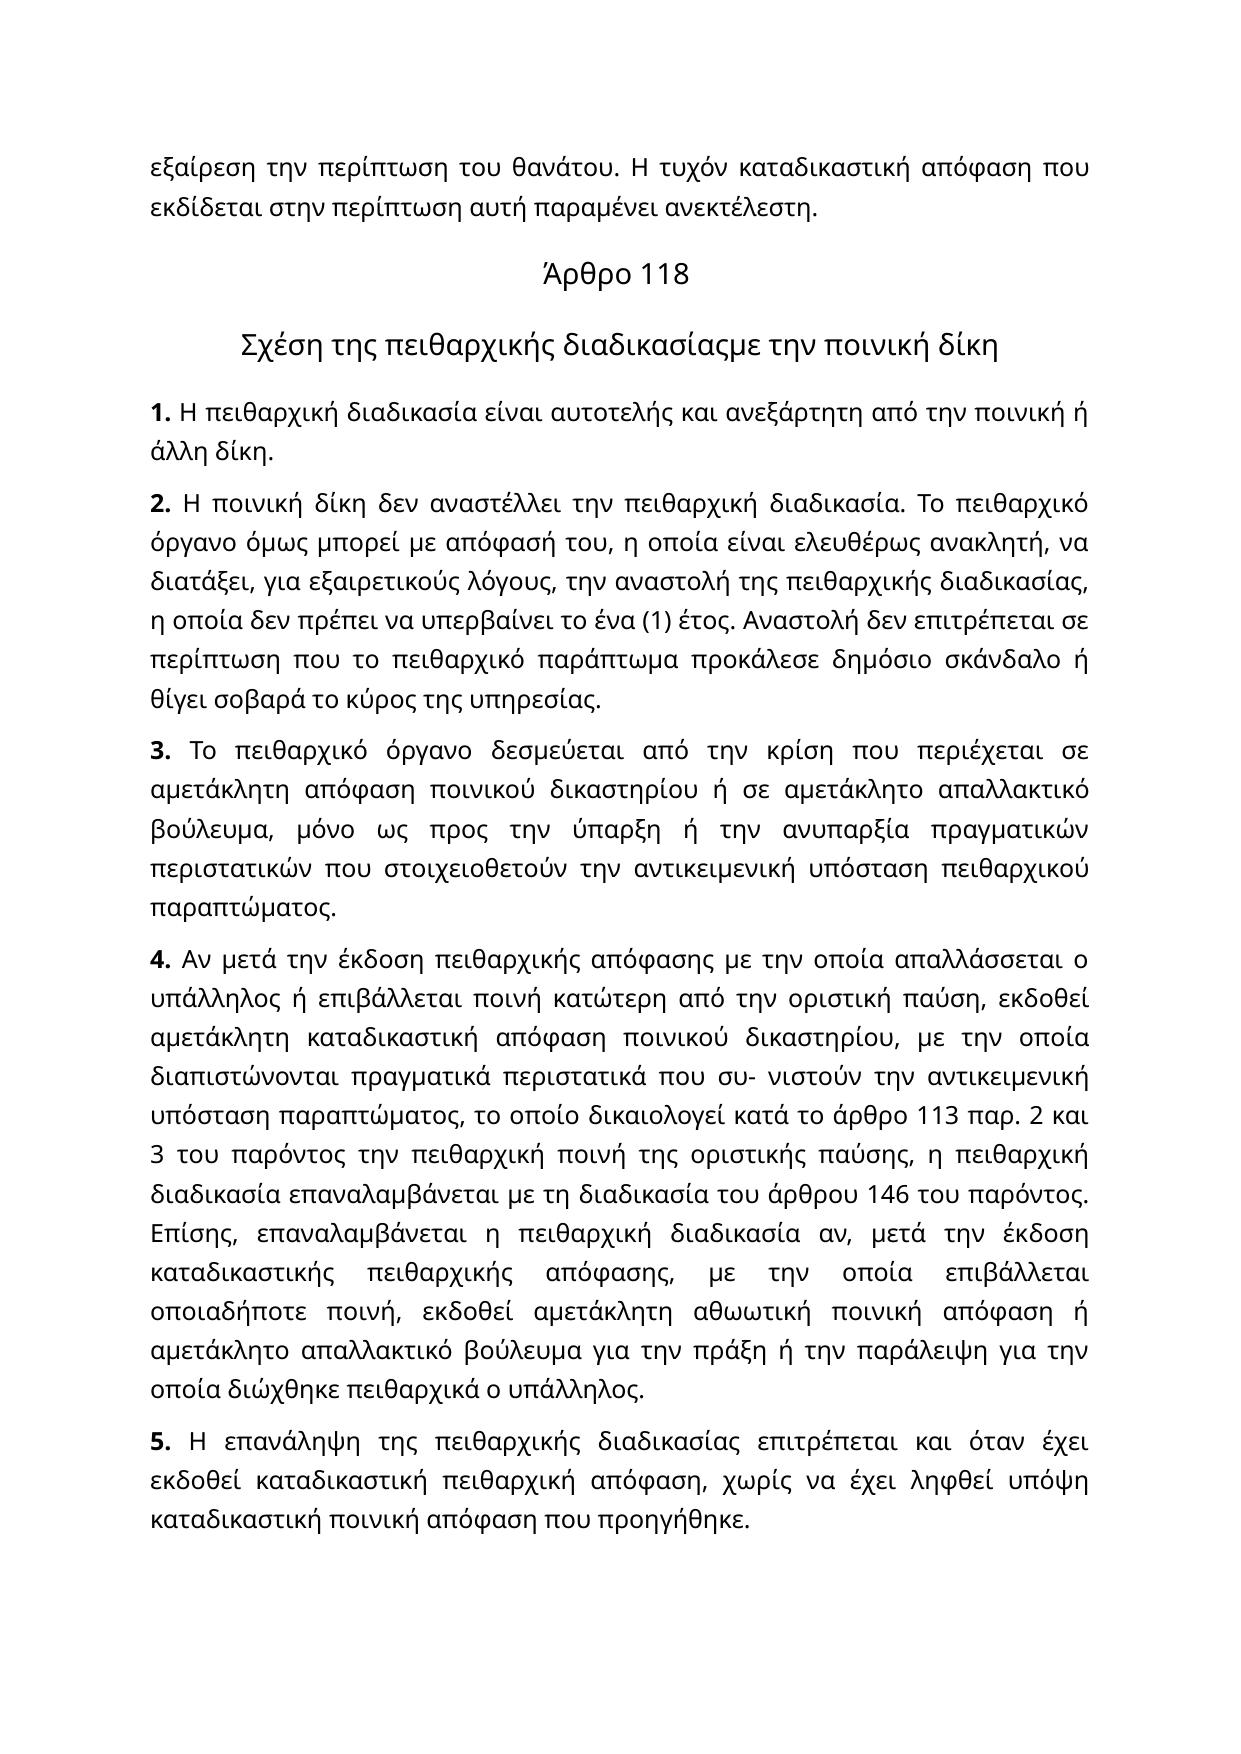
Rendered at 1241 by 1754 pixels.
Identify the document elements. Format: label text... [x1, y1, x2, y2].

subtitle Άρθρο 118 [150, 253, 1090, 293]
text 4. Αν μετά την έκδοση πειθαρχικής απόφασης με την οποία απαλλάσσεται ο υπάλληλος ή επιβάλλεται ποινή κατώτερη από την οριστική παύση, εκδοθεί αμετάκλητη καταδικαστική απόφαση ποινικού δικαστηρίου, με την οποία διαπιστώνονται πραγματικά περιστατικά που συ- νιστούν την αντικειμενική υπόσταση παραπτώματος, το οποίο δικαιολογεί κατά το άρθρο 113 παρ. 2 και 3 του παρόντος την πειθαρχική ποινή της οριστικής παύσης, η πειθαρχική διαδικασία επαναλαμβάνεται με τη διαδικασία του άρθρου 146 του παρόντος. Επίσης, επαναλαμβάνεται η πειθαρχική διαδικασία αν, μετά την έκδοση καταδικαστικής πειθαρχικής απόφασης, με την οποία επιβάλλεται οποιαδήποτε ποινή, εκδοθεί αμετάκλητη αθωωτική ποινική απόφαση ή αμετάκλητο απαλλακτικό βούλευμα για την πράξη ή την παράλειψη για την οποία διώχθηκε πειθαρχικά ο υπάλληλος. [150, 941, 1090, 1406]
text 3. Το πειθαρχικό όργανο δεσμεύεται από την κρίση που περιέχεται σε αμετάκλητη απόφαση ποινικού δικαστηρίου ή σε αμετάκλητο απαλλακτικό βούλευμα, μόνο ως προς την ύπαρξη ή την ανυπαρξία πραγματικών περιστατικών που στοιχειοθετούν την αντικειμενική υπόσταση πειθαρχικού παραπτώματος. [150, 733, 1090, 924]
subtitle Σχέση της πειθαρχικής διαδικασίαςμε την ποινική δίκη [150, 324, 1090, 364]
text 1. Η πειθαρχική διαδικασία είναι αυτοτελής και ανεξάρτητη από την ποινική ή άλλη δίκη. [150, 394, 1090, 468]
text εξαίρεση την περίπτωση του θανάτου. Η τυχόν καταδικαστική απόφαση που εκδίδεται στην περίπτωση αυτή παραμένει ανεκτέλεστη. [150, 150, 1090, 223]
text 5. Η επανάληψη της πειθαρχικής διαδικασίας επιτρέπεται και όταν έχει εκδοθεί καταδικαστική πειθαρχική απόφαση, χωρίς να έχει ληφθεί υπόψη καταδικαστική ποινική απόφαση που προηγήθηκε. [150, 1424, 1090, 1536]
text 2. Η ποινική δίκη δεν αναστέλλει την πειθαρχική διαδικασία. Το πειθαρχικό όργανο όμως μπορεί με απόφασή του, η οποία είναι ελευθέρως ανακλητή, να διατάξει, για εξαιρετικούς λόγους, την αναστολή της πειθαρχικής διαδικασίας, η οποία δεν πρέπει να υπερβαίνει το ένα (1) έτος. Αναστολή δεν επιτρέπεται σε περίπτωση που το πειθαρχικό παράπτωμα προκάλεσε δημόσιο σκάνδαλο ή θίγει σοβαρά το κύρος της υπηρεσίας. [150, 485, 1090, 715]
